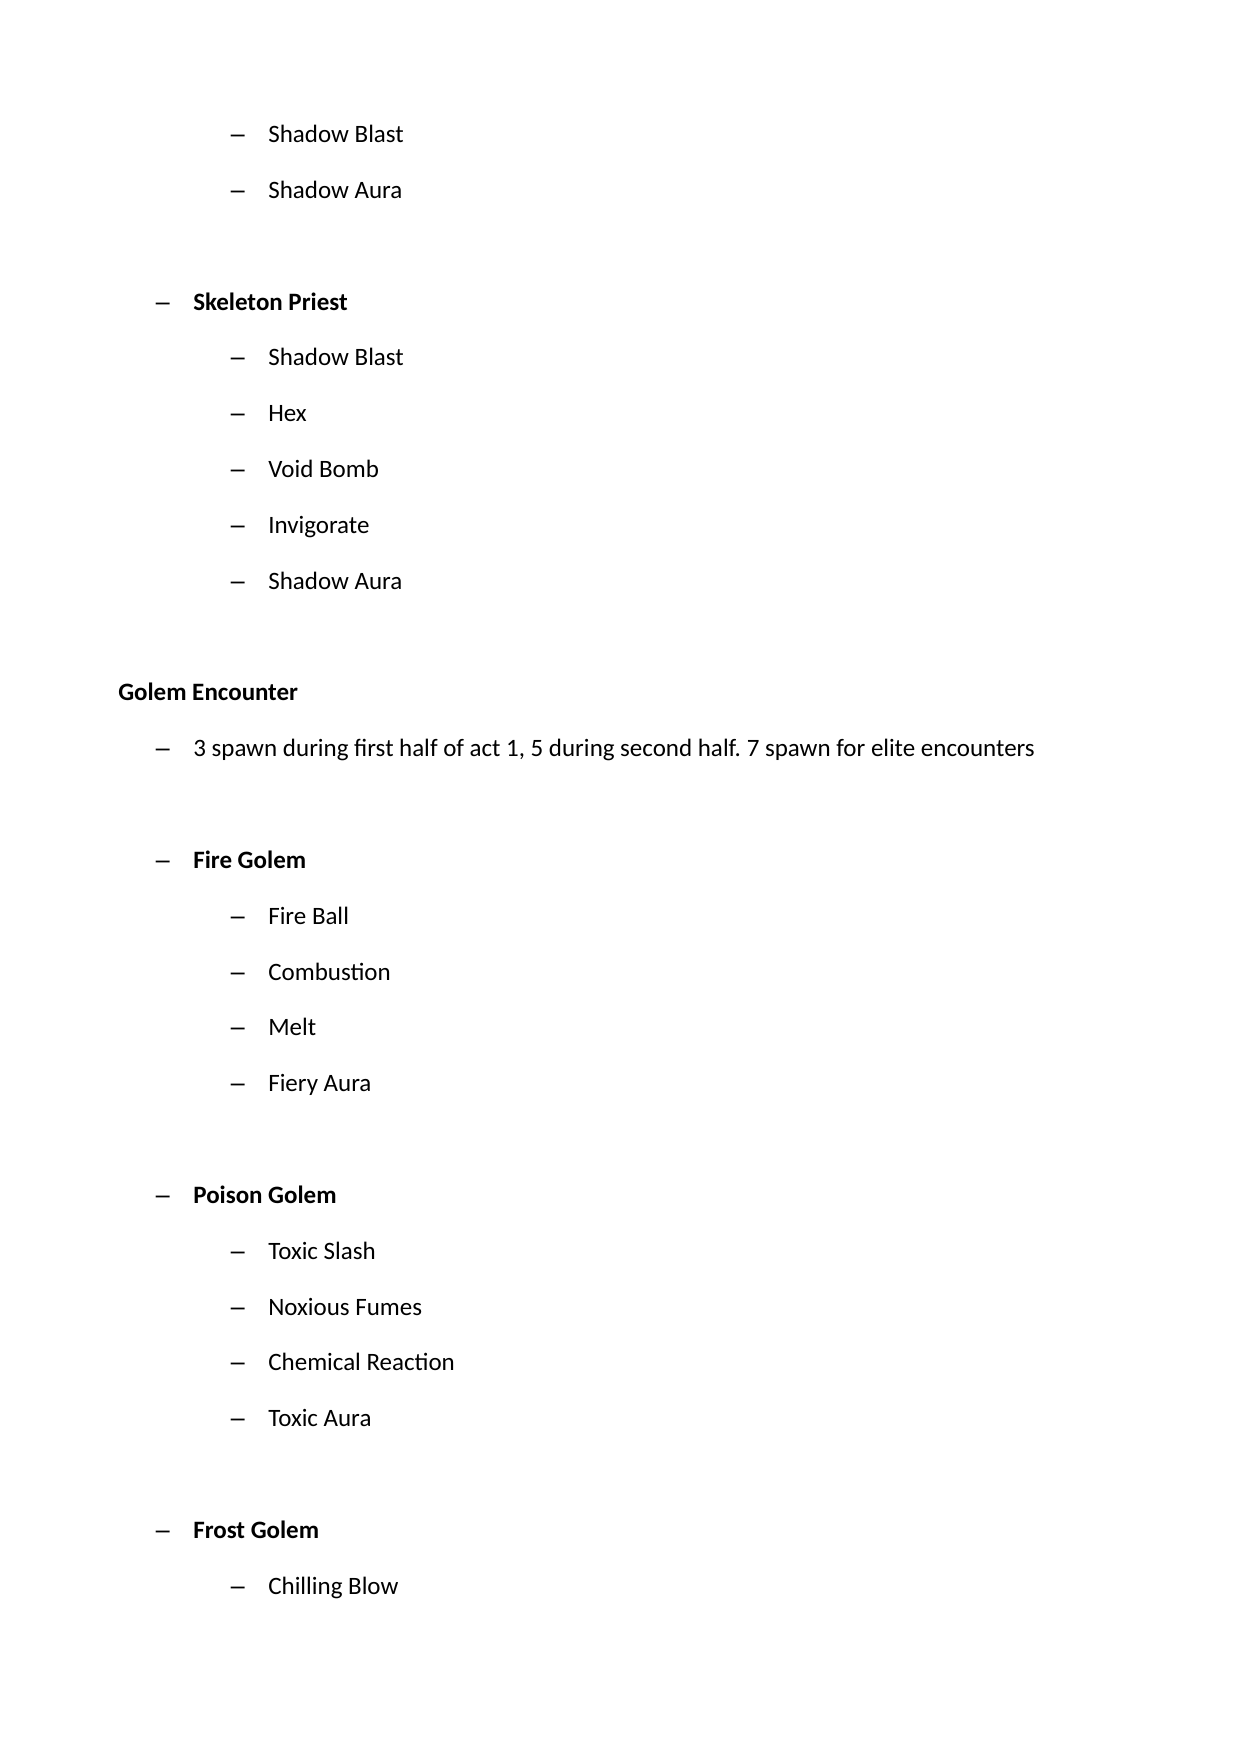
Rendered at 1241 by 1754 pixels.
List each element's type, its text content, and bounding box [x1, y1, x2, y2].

list Frost Golem [156, 1514, 1122, 1544]
list Fire Golem [156, 844, 1122, 874]
list Noxious Fumes [231, 1291, 1122, 1321]
list Fire Ball [231, 900, 1122, 930]
list Chemical Reaction [231, 1346, 1122, 1377]
list Toxic Aura [231, 1402, 1122, 1433]
list Void Bomb [231, 453, 1122, 484]
list Hex [231, 397, 1122, 428]
list Invigorate [231, 509, 1122, 539]
list Chilling Blow [231, 1570, 1122, 1600]
list Combustion [231, 956, 1122, 986]
list Shadow Blast [231, 118, 1122, 149]
list Fiery Aura [231, 1067, 1122, 1098]
list 3 spawn during first half of act 1, 5 during second half. 7 spawn for elite encounters [156, 732, 1122, 763]
list Shadow Aura [231, 174, 1122, 204]
list Shadow Blast [231, 341, 1122, 372]
list Poison Golem [156, 1179, 1122, 1209]
text Golem Encounter [118, 676, 1122, 707]
list Shadow Aura [231, 565, 1122, 595]
list Melt [231, 1011, 1122, 1042]
list Skeleton Priest [156, 286, 1122, 316]
list Toxic Slash [231, 1235, 1122, 1265]
